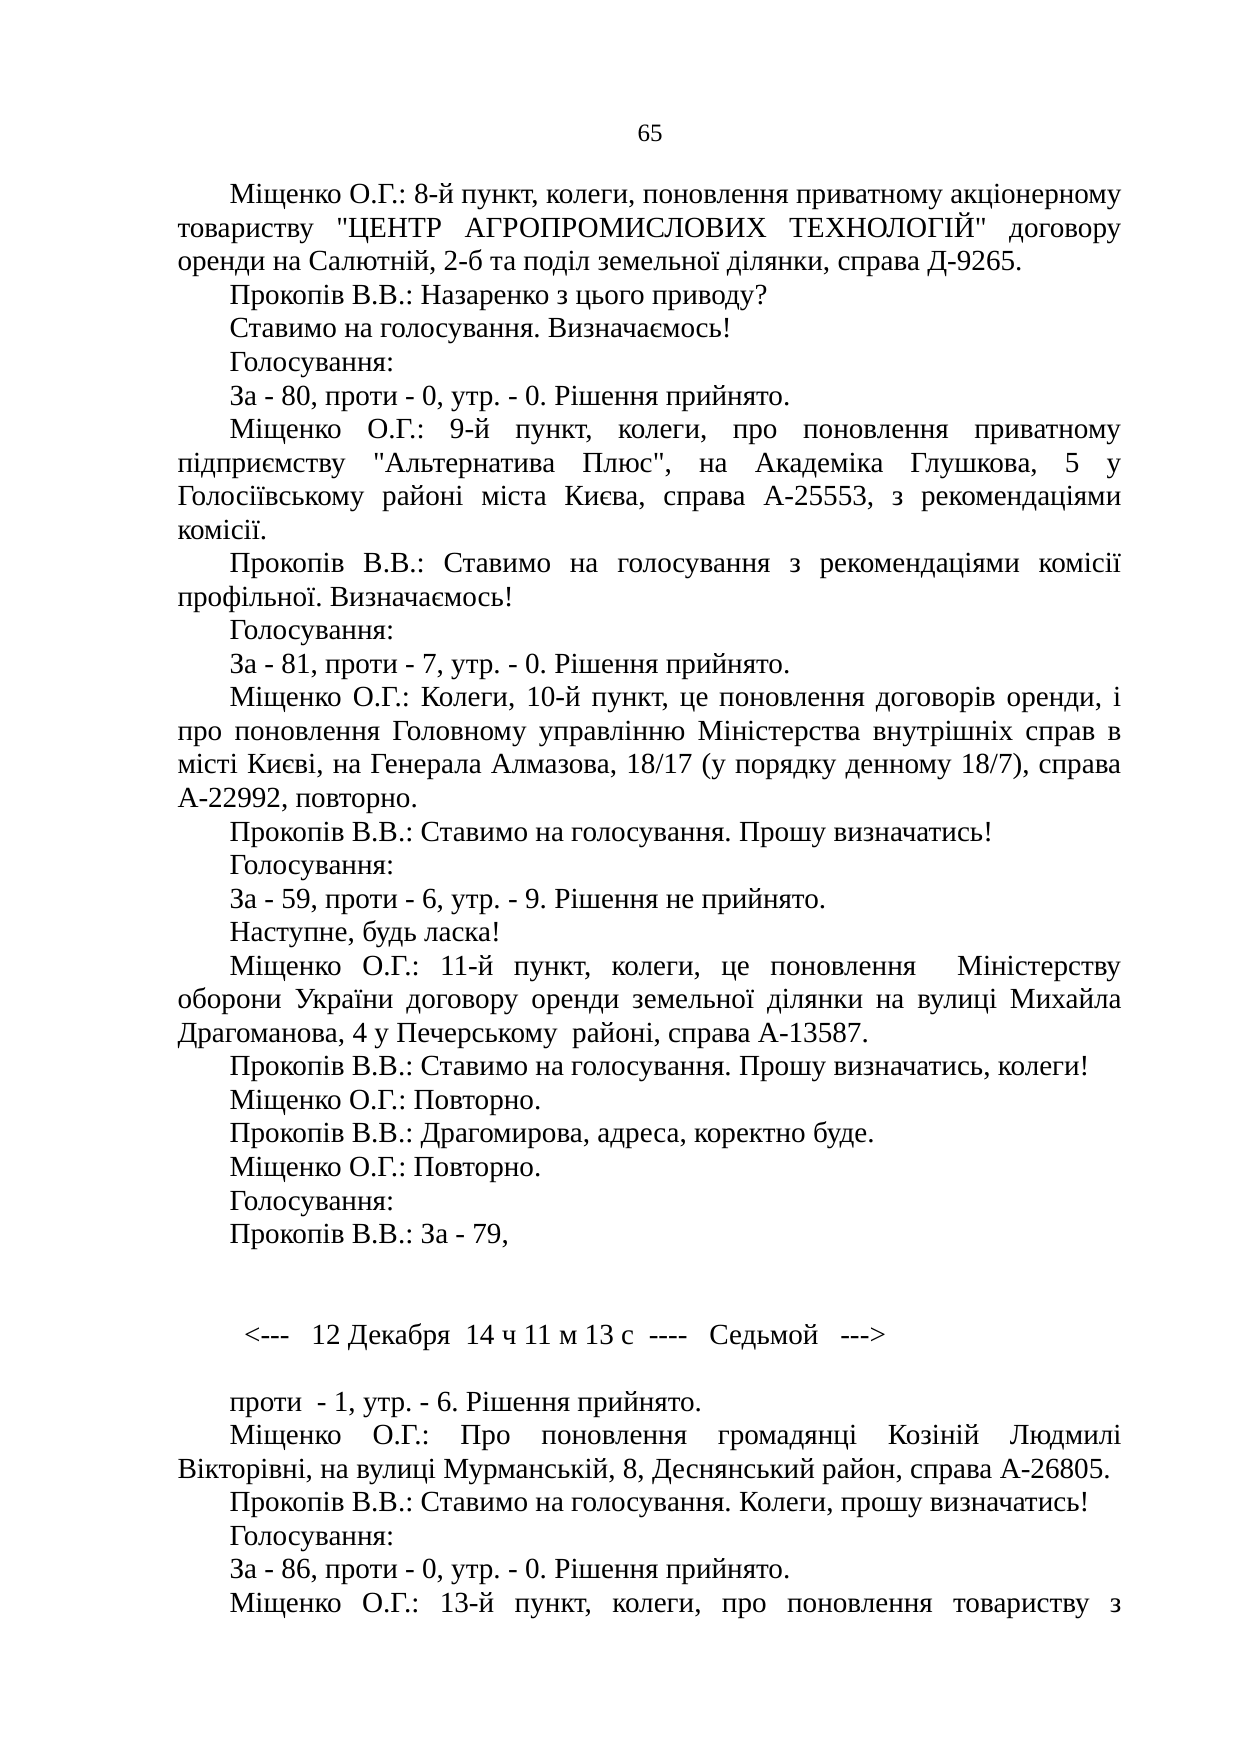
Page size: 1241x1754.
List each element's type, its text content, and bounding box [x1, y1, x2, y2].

text Голосування: [177, 344, 1122, 378]
text Прокопів В.В.: За - 79, [177, 1216, 1122, 1250]
text Прокопів В.В.: Ставимо на голосування. Прошу визначатись! [177, 814, 1122, 847]
text проти - 1, утр. - 6. Рішення прийнято. [177, 1384, 1122, 1417]
text За - 59, проти - 6, утр. - 9. Рішення не прийнято. [177, 881, 1122, 914]
text Голосування: [177, 847, 1122, 881]
text Міщенко О.Г.: Колеги, 10-й пункт, це поновлення договорів оренди, і про поновлення Головному управлінню Міністерства внутрішніх справ в місті Києві, на Генерала Алмазова, 18/17 (у порядку денному 18/7), справа А-22992, повторно. [177, 679, 1122, 814]
text Міщенко О.Г.: Повторно. [177, 1082, 1122, 1116]
text Міщенко О.Г.: 11-й пункт, колеги, це поновлення Міністерству оборони України договору оренди земельної ділянки на вулиці Михайла Драгоманова, 4 у Печерському районі, справа А-13587. [177, 948, 1122, 1048]
text За - 86, проти - 0, утр. - 0. Рішення прийнято. [177, 1552, 1122, 1585]
text Голосування: [177, 1183, 1122, 1216]
text Прокопів В.В.: Ставимо на голосування з рекомендаціями комісії профільної. Визначаємось! [177, 545, 1122, 612]
text За - 81, проти - 7, утр. - 0. Рішення прийнято. [177, 646, 1122, 679]
text Міщенко О.Г.: Повторно. [177, 1149, 1122, 1183]
text Голосування: [177, 612, 1122, 646]
text Ставимо на голосування. Визначаємось! [177, 311, 1122, 344]
text Міщенко О.Г.: 13-й пункт, колеги, про поновлення товариству з [177, 1585, 1122, 1619]
text За - 80, проти - 0, утр. - 0. Рішення прийнято. [177, 378, 1122, 411]
text Голосування: [177, 1518, 1122, 1552]
text <--- 12 Декабря 14 ч 11 м 13 с ---- Седьмой ---> [177, 1317, 1122, 1350]
text Міщенко О.Г.: 9-й пункт, колеги, про поновлення приватному підприємству "Альтернатива Плюс", на Академіка Глушкова, 5 у Голосіївському районі міста Києва, справа А-25553, з рекомендаціями комісії. [177, 411, 1122, 545]
text Наступне, будь ласка! [177, 914, 1122, 948]
text Прокопів В.В.: Ставимо на голосування. Колеги, прошу визначатись! [177, 1484, 1122, 1518]
text Прокопів В.В.: Ставимо на голосування. Прошу визначатись, колеги! [177, 1048, 1122, 1082]
text Прокопів В.В.: Назаренко з цього приводу? [177, 277, 1122, 311]
text Міщенко О.Г.: 8-й пункт, колеги, поновлення приватному акціонерному товариству "ЦЕНТР АГРОПРОМИСЛОВИХ ТЕХНОЛОГІЙ" договору оренди на Салютній, 2-б та поділ земельної ділянки, справа Д-9265. [177, 176, 1122, 277]
text Прокопів В.В.: Драгомирова, адреса, коректно буде. [177, 1116, 1122, 1149]
text Міщенко О.Г.: Про поновлення громадянці Козіній Людмилі Вікторівні, на вулиці Мурманській, 8, Деснянський район, справа А-26805. [177, 1417, 1122, 1484]
